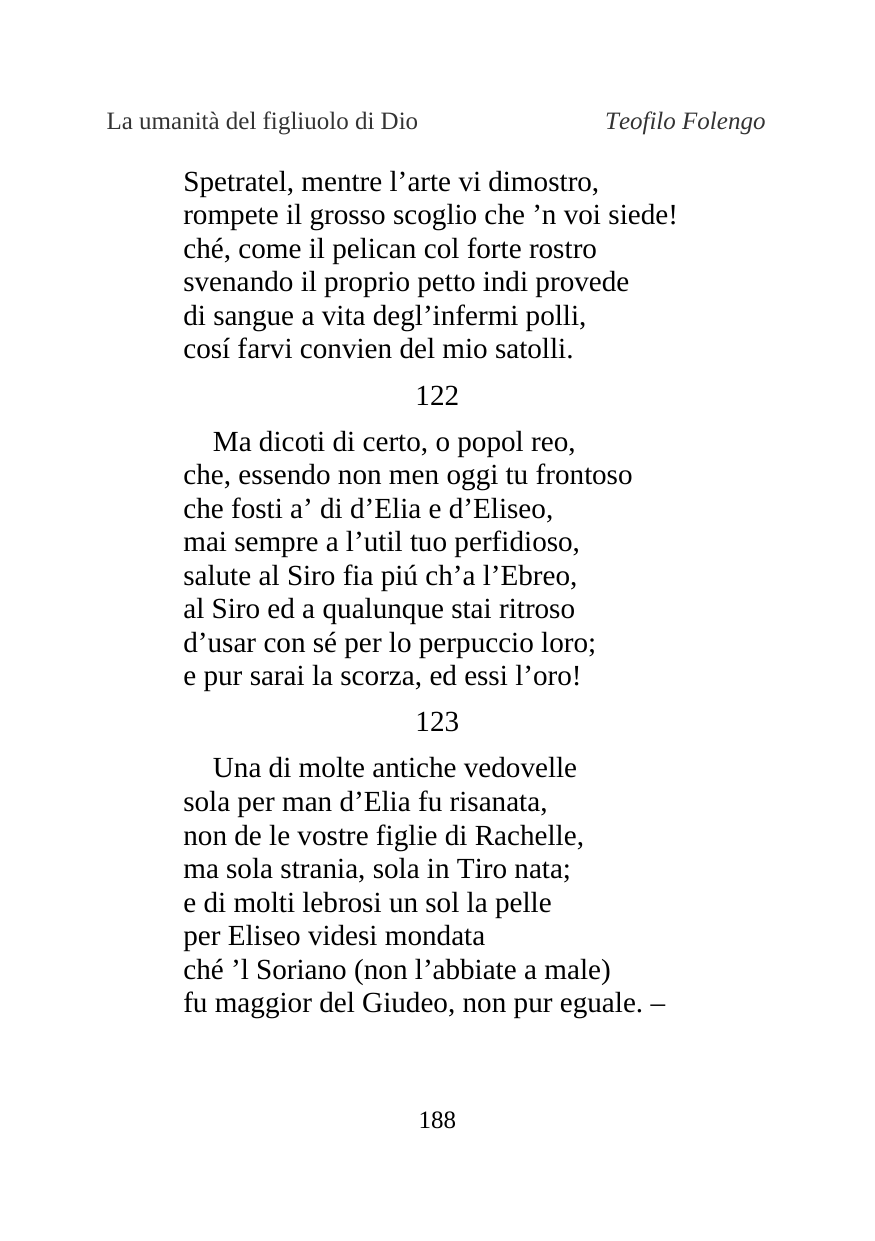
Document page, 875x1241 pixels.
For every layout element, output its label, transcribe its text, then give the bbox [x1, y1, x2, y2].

text Spetratel, mentre l’arte vi dimostro, rompete il grosso scoglio che ’n voi siede! ché, come il pelican col forte rostro svenando il proprio petto indi provede di sangue a vita degl’infermi polli, cosí farvi convien del mio satolli. [183, 164, 768, 365]
text 123 [106, 704, 768, 738]
text 122 [106, 378, 768, 411]
text Ma dicoti di certo, o popol reo, che, essendo non men oggi tu frontoso che fosti a’ di d’Elia e d’Eliseo, mai sempre a l’util tuo perfidioso, salute al Siro fia piú ch’a l’Ebreo, al Siro ed a qualunque stai ritroso d’usar con sé per lo perpuccio loro; e pur sarai la scorza, ed essi l’oro! [183, 424, 768, 692]
text Una di molte antiche vedovelle sola per man d’Elia fu risanata, non de le vostre figlie di Rachelle, ma sola strania, sola in Tiro nata; e di molti lebrosi un sol la pelle per Eliseo videsi mondata ché ’l Soriano (non l’abbiate a male) fu maggior del Giudeo, non pur eguale. – [183, 751, 768, 1019]
